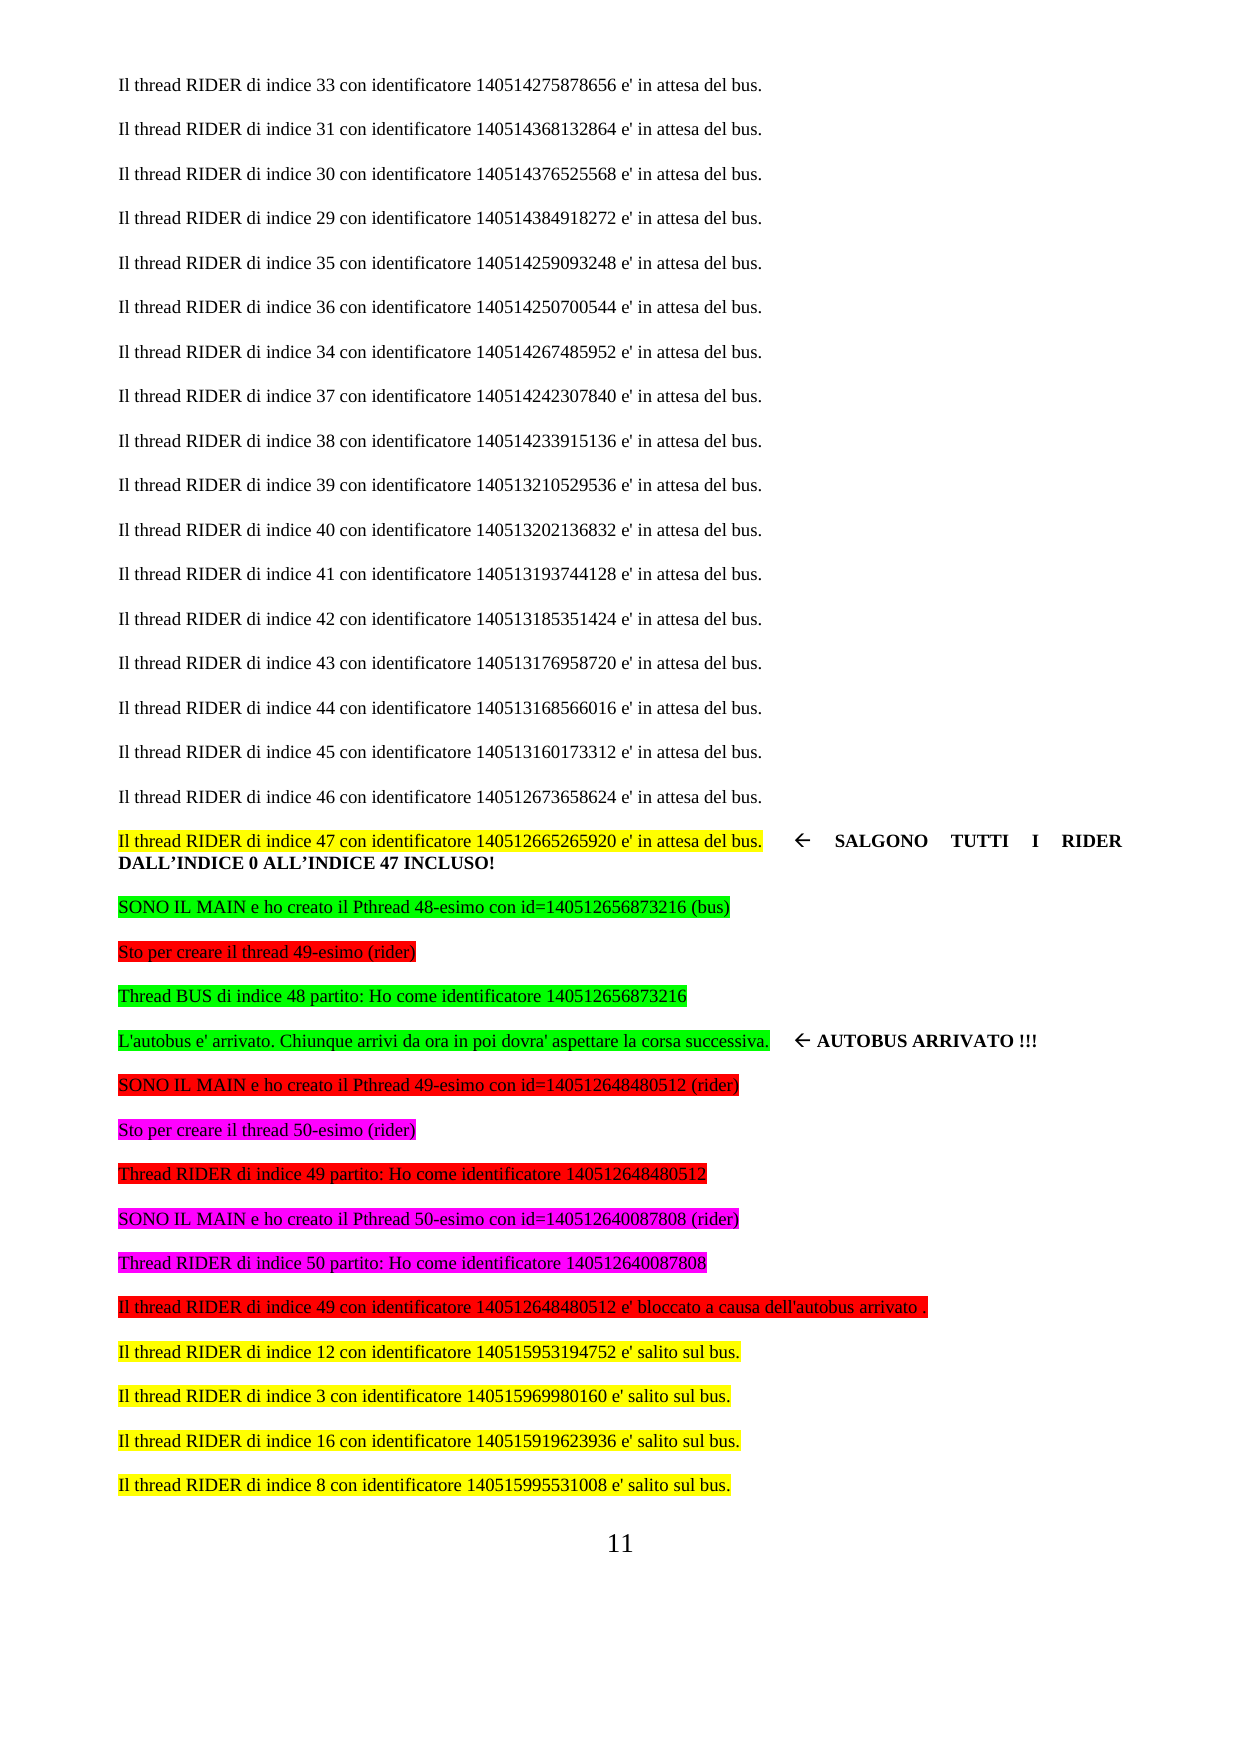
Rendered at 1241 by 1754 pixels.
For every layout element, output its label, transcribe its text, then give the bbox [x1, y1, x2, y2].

text Sto per creare il thread 49-esimo (rider) [118, 941, 1122, 962]
text Il thread RIDER di indice 47 con identificatore 140512665265920 e' in attesa del bus.  SALGONO TUTTI I RIDER DALL’INDICE 0 ALL’INDICE 47 INCLUSO! [118, 830, 1122, 873]
text Il thread RIDER di indice 34 con identificatore 140514267485952 e' in attesa del bus. [118, 341, 1122, 362]
text Il thread RIDER di indice 36 con identificatore 140514250700544 e' in attesa del bus. [118, 296, 1122, 318]
text Sto per creare il thread 50-esimo (rider) [118, 1118, 1122, 1140]
text Il thread RIDER di indice 37 con identificatore 140514242307840 e' in attesa del bus. [118, 385, 1122, 407]
text Thread RIDER di indice 50 partito: Ho come identificatore 140512640087808 [118, 1252, 1122, 1273]
text Il thread RIDER di indice 8 con identificatore 140515995531008 e' salito sul bus. [118, 1474, 1122, 1496]
text SONO IL MAIN e ho creato il Pthread 50-esimo con id=140512640087808 (rider) [118, 1207, 1122, 1229]
text Thread RIDER di indice 49 partito: Ho come identificatore 140512648480512 [118, 1163, 1122, 1184]
text Il thread RIDER di indice 35 con identificatore 140514259093248 e' in attesa del bus. [118, 252, 1122, 273]
text Il thread RIDER di indice 43 con identificatore 140513176958720 e' in attesa del bus. [118, 652, 1122, 674]
text Il thread RIDER di indice 39 con identificatore 140513210529536 e' in attesa del bus. [118, 474, 1122, 496]
text Il thread RIDER di indice 31 con identificatore 140514368132864 e' in attesa del bus. [118, 118, 1122, 140]
text SONO IL MAIN e ho creato il Pthread 49-esimo con id=140512648480512 (rider) [118, 1074, 1122, 1096]
text Il thread RIDER di indice 41 con identificatore 140513193744128 e' in attesa del bus. [118, 563, 1122, 585]
text Il thread RIDER di indice 45 con identificatore 140513160173312 e' in attesa del bus. [118, 741, 1122, 763]
text Il thread RIDER di indice 3 con identificatore 140515969980160 e' salito sul bus. [118, 1385, 1122, 1407]
text Il thread RIDER di indice 40 con identificatore 140513202136832 e' in attesa del bus. [118, 519, 1122, 540]
text Il thread RIDER di indice 29 con identificatore 140514384918272 e' in attesa del bus. [118, 207, 1122, 229]
text Il thread RIDER di indice 49 con identificatore 140512648480512 e' bloccato a causa dell'autobus arrivato . [118, 1296, 1122, 1318]
text Il thread RIDER di indice 44 con identificatore 140513168566016 e' in attesa del bus. [118, 697, 1122, 718]
text L'autobus e' arrivato. Chiunque arrivi da ora in poi dovra' aspettare la corsa successiva.  AUTOBUS ARRIVATO !!! [118, 1029, 1122, 1051]
text Il thread RIDER di indice 42 con identificatore 140513185351424 e' in attesa del bus. [118, 608, 1122, 629]
text Il thread RIDER di indice 30 con identificatore 140514376525568 e' in attesa del bus. [118, 163, 1122, 184]
text Il thread RIDER di indice 33 con identificatore 140514275878656 e' in attesa del bus. [118, 74, 1122, 95]
text SONO IL MAIN e ho creato il Pthread 48-esimo con id=140512656873216 (bus) [118, 896, 1122, 918]
text Il thread RIDER di indice 38 con identificatore 140514233915136 e' in attesa del bus. [118, 430, 1122, 451]
text Thread BUS di indice 48 partito: Ho come identificatore 140512656873216 [118, 985, 1122, 1007]
text Il thread RIDER di indice 16 con identificatore 140515919623936 e' salito sul bus. [118, 1430, 1122, 1451]
text Il thread RIDER di indice 12 con identificatore 140515953194752 e' salito sul bus. [118, 1341, 1122, 1362]
text Il thread RIDER di indice 46 con identificatore 140512673658624 e' in attesa del bus. [118, 786, 1122, 807]
